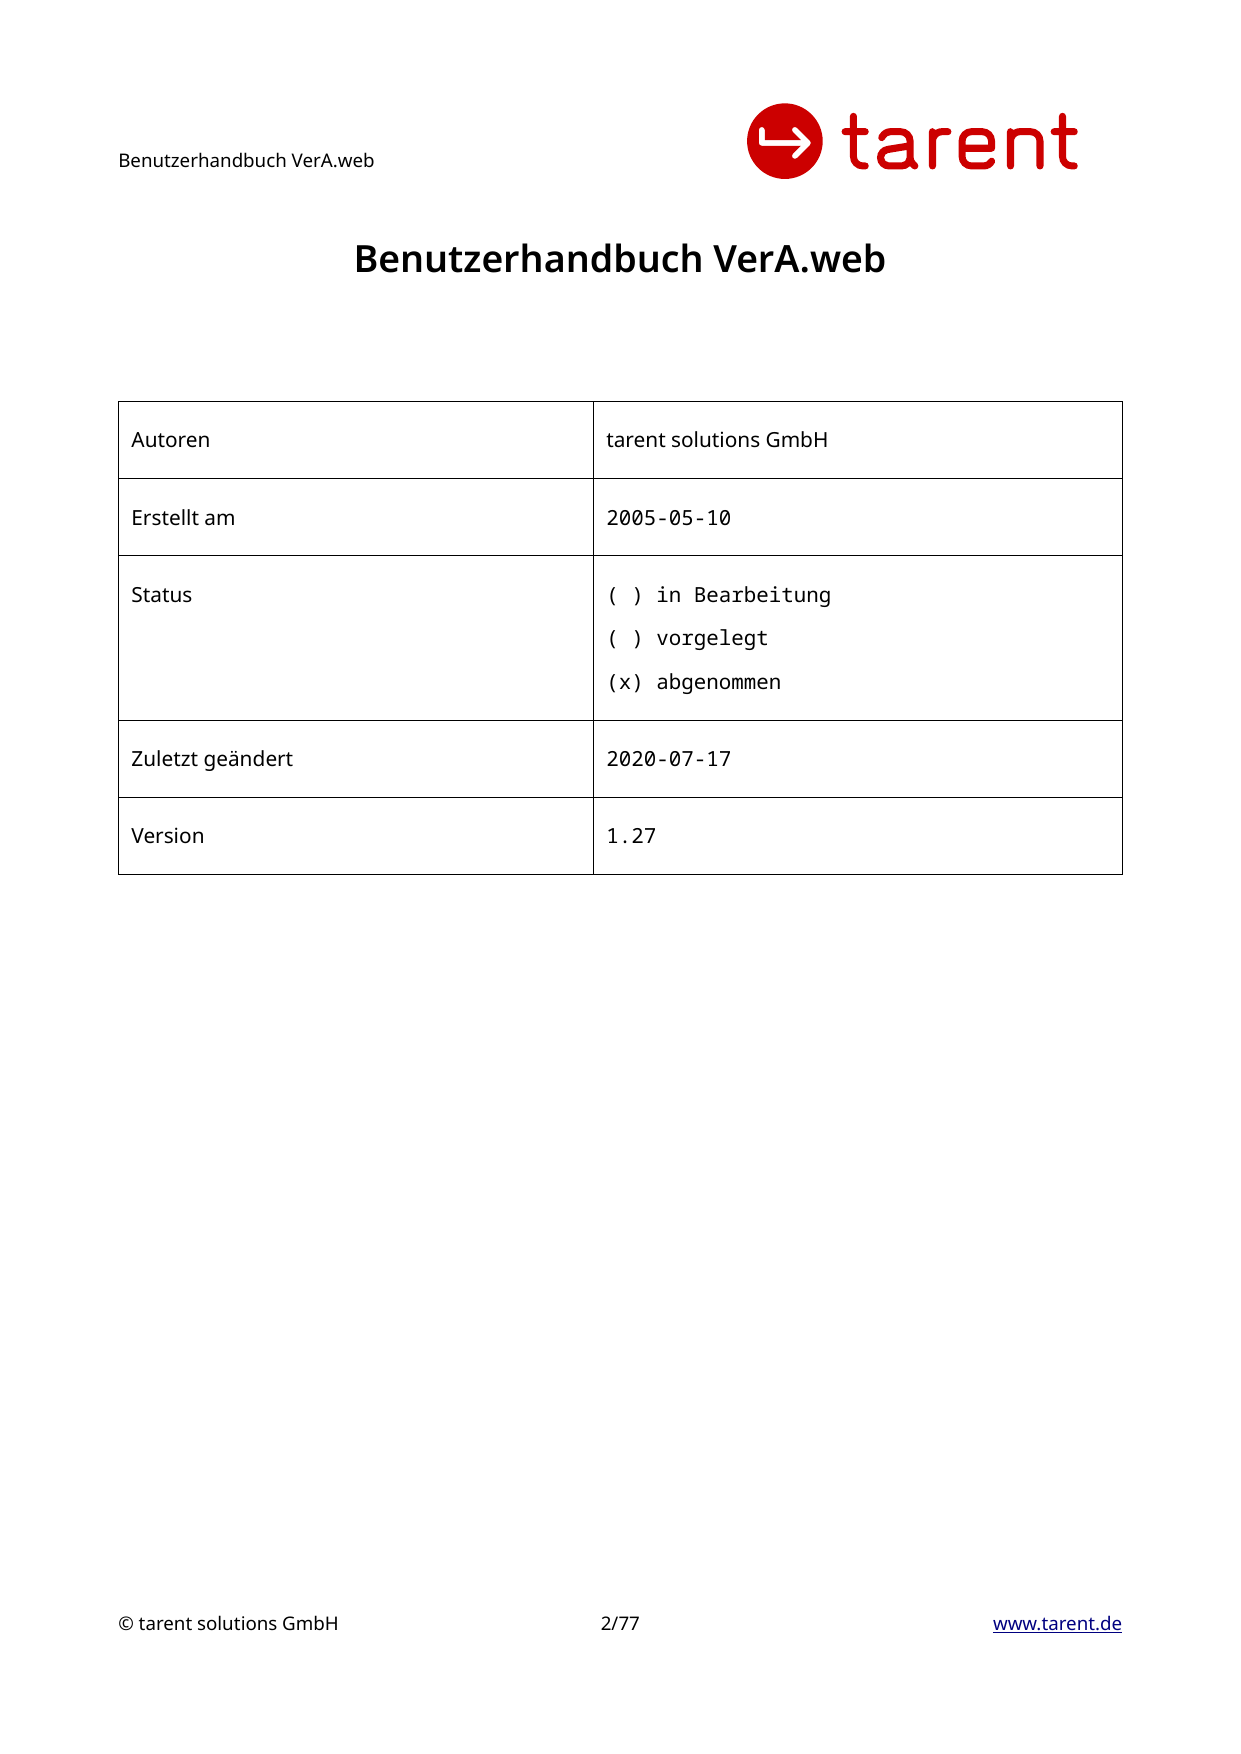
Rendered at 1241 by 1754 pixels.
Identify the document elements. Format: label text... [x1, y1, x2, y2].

table_header tarent solutions GmbH [594, 402, 1122, 478]
table_cell Version [119, 798, 593, 874]
table_header Autoren [119, 402, 593, 478]
table_cell Erstellt am [119, 479, 593, 555]
table_cell 2020-07-17 [594, 721, 1122, 797]
table_cell 2005-05-10 [594, 479, 1122, 555]
table_cell Status [119, 556, 593, 720]
title Benutzerhandbuch VerA.web [118, 232, 1122, 283]
table_cell Zuletzt geändert [119, 721, 593, 797]
table_cell ( ) in Bearbeitung ( ) vorgelegt (x) abgenommen [594, 556, 1122, 720]
table_cell 1.27 [594, 798, 1122, 874]
